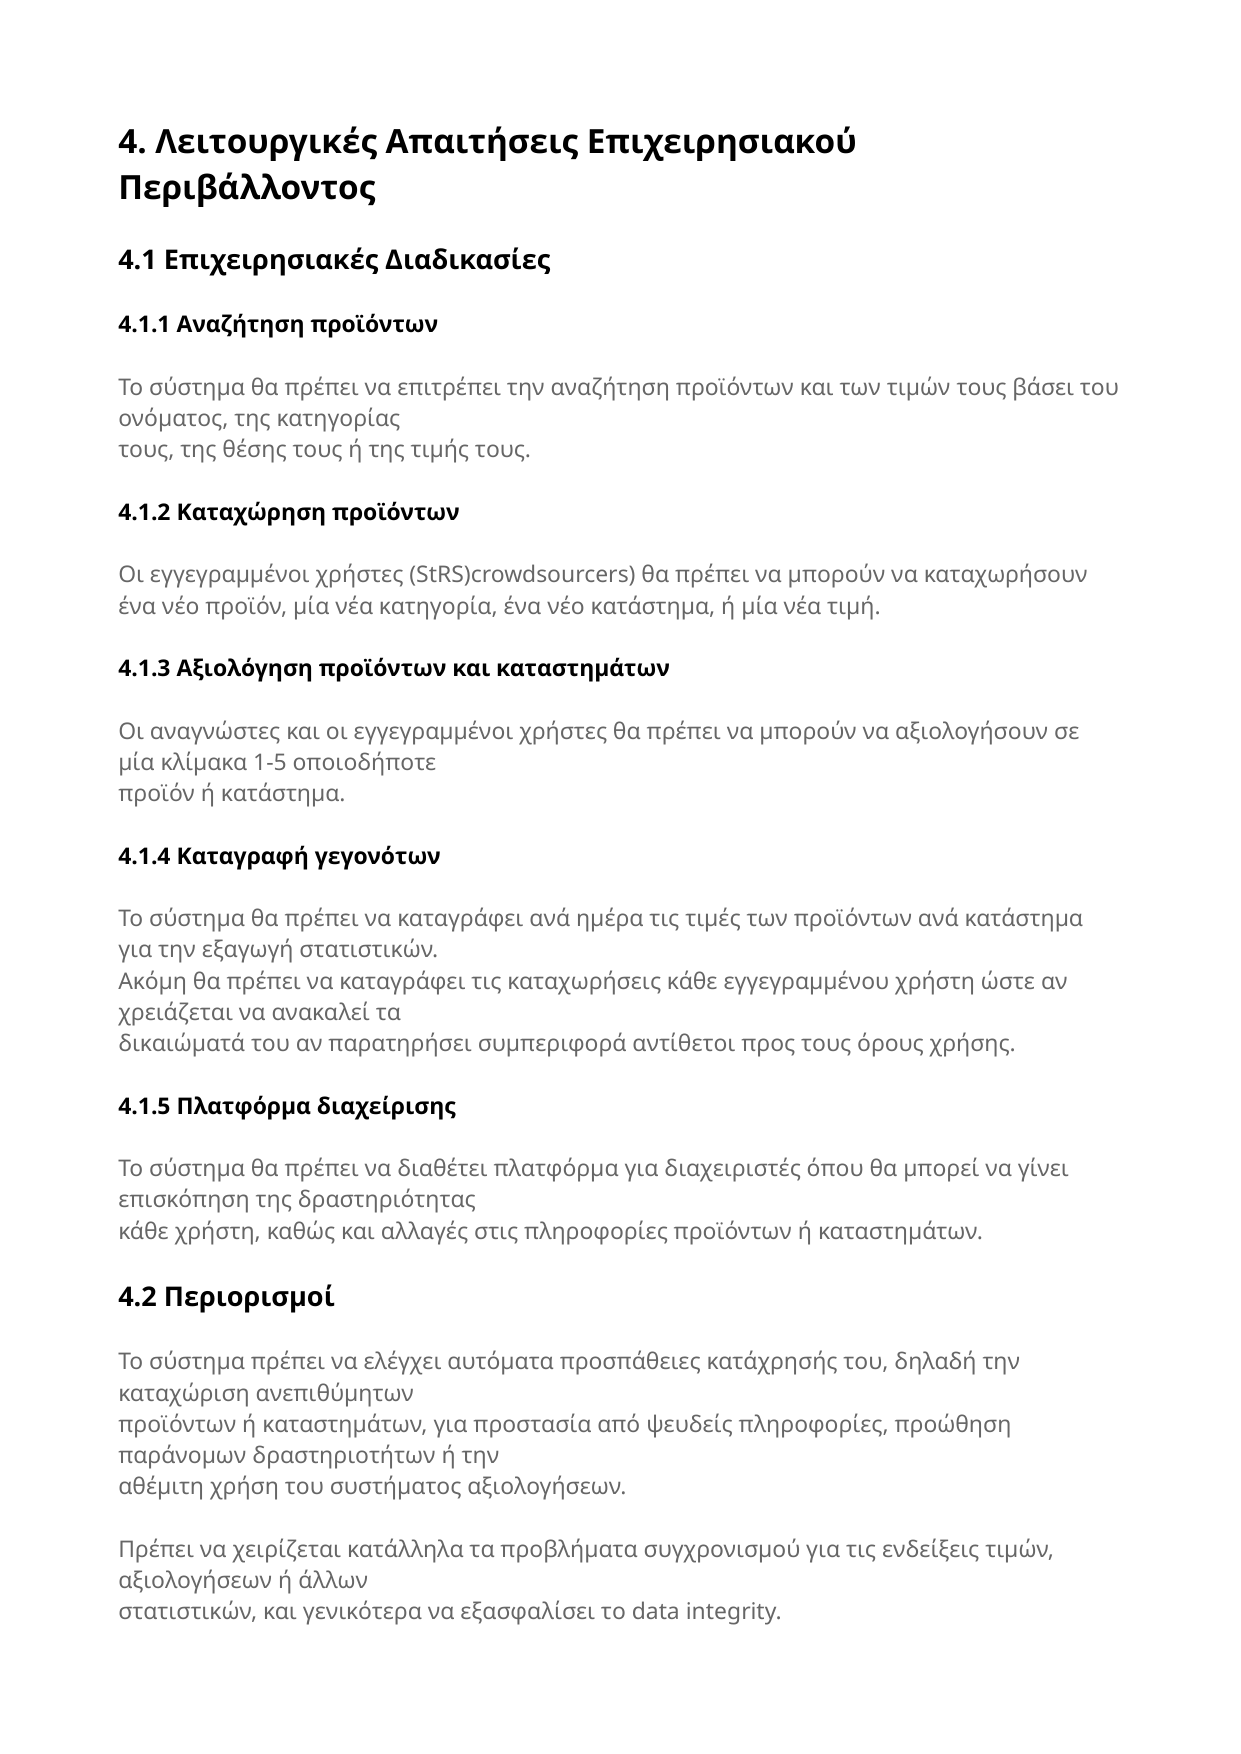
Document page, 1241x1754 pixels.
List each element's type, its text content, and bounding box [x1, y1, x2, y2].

text αθέμιτη χρήση του συστήματος αξιολογήσεων. [118, 1470, 1122, 1501]
text Πρέπει να χειρίζεται κατάλληλα τα προβλήματα συγχρονισμού για τις ενδείξεις τιμών, αξιολογήσεων ή άλλων [118, 1533, 1122, 1595]
text 4.2 Περιορισμοί [118, 1277, 1122, 1314]
text δικαιώματά του αν παρατηρήσει συμπεριφορά αντίθετοι προς τους όρους χρήσης. [118, 1027, 1122, 1058]
text 4.1.5 Πλατφόρμα διαχείρισης [118, 1089, 1122, 1121]
text Το σύστημα θα πρέπει να διαθέτει πλατφόρμα για διαχειριστές όπου θα μπορεί να γίνει επισκόπηση της δραστηριότητας [118, 1152, 1122, 1214]
text 4.1.4 Καταγραφή γεγονότων [118, 839, 1122, 871]
text προϊόντων ή καταστημάτων, για προστασία από ψευδείς πληροφορίες, προώθηση παράνομων δραστηριοτήτων ή την [118, 1408, 1122, 1470]
text 4.1.1 Αναζήτηση προϊόντων [118, 308, 1122, 339]
text 4.1.2 Καταχώρηση προϊόντων [118, 496, 1122, 527]
text τους, της θέσης τους ή της τιμής τους. [118, 433, 1122, 464]
text Οι εγγεγραμμένοι χρήστες (StRS)crowdsourcers) θα πρέπει να μπορούν να καταχωρήσουν ένα νέο προϊόν, μία νέα κατηγορία, ένα νέο κατάστημα, ή μία νέα τιμή. [118, 558, 1122, 621]
text 4.1.3 Αξιολόγηση προϊόντων και καταστημάτων [118, 652, 1122, 683]
text κάθε χρήστη, καθώς και αλλαγές στις πληροφορίες προϊόντων ή καταστημάτων. [118, 1214, 1122, 1246]
text 4.1 Επιχειρησιακές Διαδικασίες [118, 240, 1122, 277]
text Ακόμη θα πρέπει να καταγράφει τις καταχωρήσεις κάθε εγγεγραμμένου χρήστη ώστε αν χρειάζεται να ανακαλεί τα [118, 964, 1122, 1027]
text στατιστικών, και γενικότερα να εξασφαλίσει το data integrity. [118, 1595, 1122, 1626]
text Το σύστημα πρέπει να ελέγχει αυτόματα προσπάθειες κατάχρησής του, δηλαδή την καταχώριση ανεπιθύμητων [118, 1345, 1122, 1408]
text Το σύστημα θα πρέπει να καταγράφει ανά ημέρα τις τιμές των προϊόντων ανά κατάστημα για την εξαγωγή στατιστικών. [118, 902, 1122, 964]
text 4. Λειτουργικές Απαιτήσεις Επιχειρησιακού Περιβάλλοντος [118, 118, 1122, 209]
text Οι αναγνώστες και οι εγγεγραμμένοι χρήστες θα πρέπει να μπορούν να αξιολογήσουν σε μία κλίμακα 1-5 οποιοδήποτε [118, 714, 1122, 777]
text Το σύστημα θα πρέπει να επιτρέπει την αναζήτηση προϊόντων και των τιμών τους βάσει του ονόματος, της κατηγορίας [118, 371, 1122, 433]
text προϊόν ή κατάστημα. [118, 777, 1122, 808]
